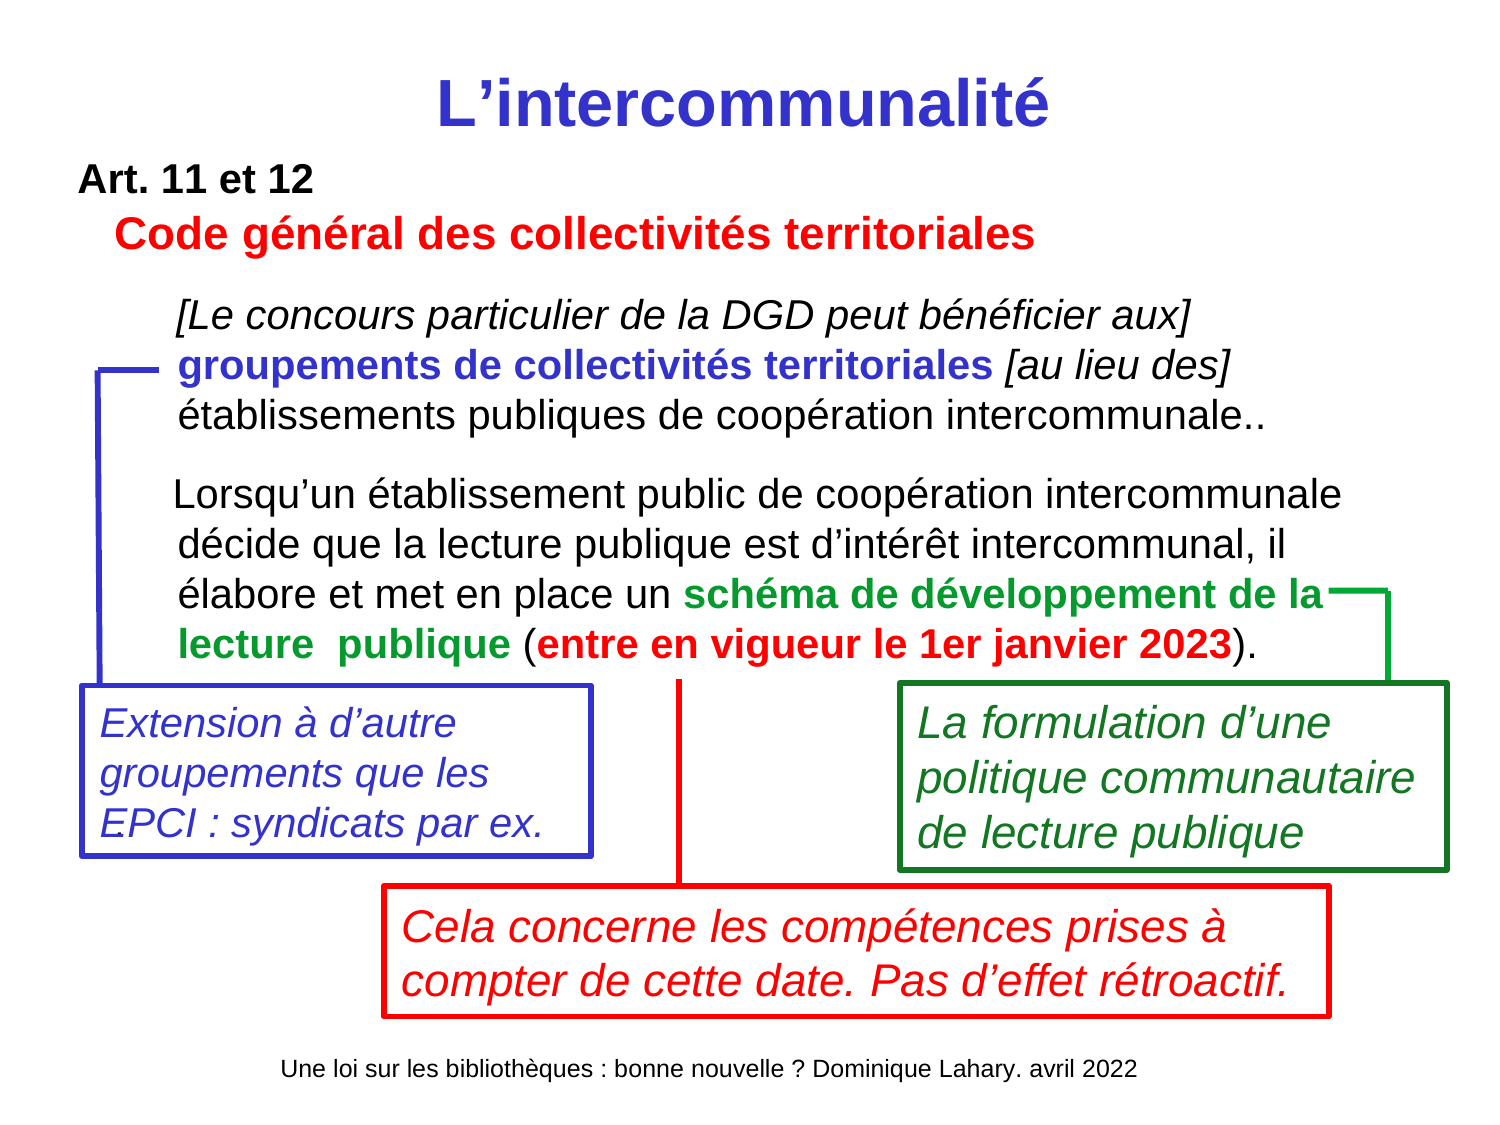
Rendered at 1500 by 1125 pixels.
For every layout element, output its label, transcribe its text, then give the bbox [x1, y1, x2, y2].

text_box L’intercommunalité [49, 0, 1438, 200]
text_box Art. 11 et 12 [62, 144, 334, 259]
text_box La formulation d’une politique communautaire de lecture publique [899, 682, 1447, 870]
text_box Une loi sur les bibliothèques : bonne nouvelle ? Dominique Lahary. avril 2022 [265, 1044, 1300, 1120]
text_box Code général des collectivités territoriales [Le concours particulier de la DGD peut bénéficier aux] groupements de collectivités territoriales [au lieu des] établissements publiques de coopération intercommunale.. Lorsqu’un établissement public de coopération intercommunale décide que la lecture publique est d’intérêt intercommunal, il élabore et met en place un schéma de développement de la lecture publique (entre en vigueur le 1er janvier 2023). . [100, 196, 1400, 1063]
text_box Extension à d’autre groupements que les EPCI : syndicats par ex. [81, 685, 591, 857]
text_box Cela concerne les compétences prises à compter de cette date. Pas d’effet rétroactif. [383, 885, 1329, 1017]
